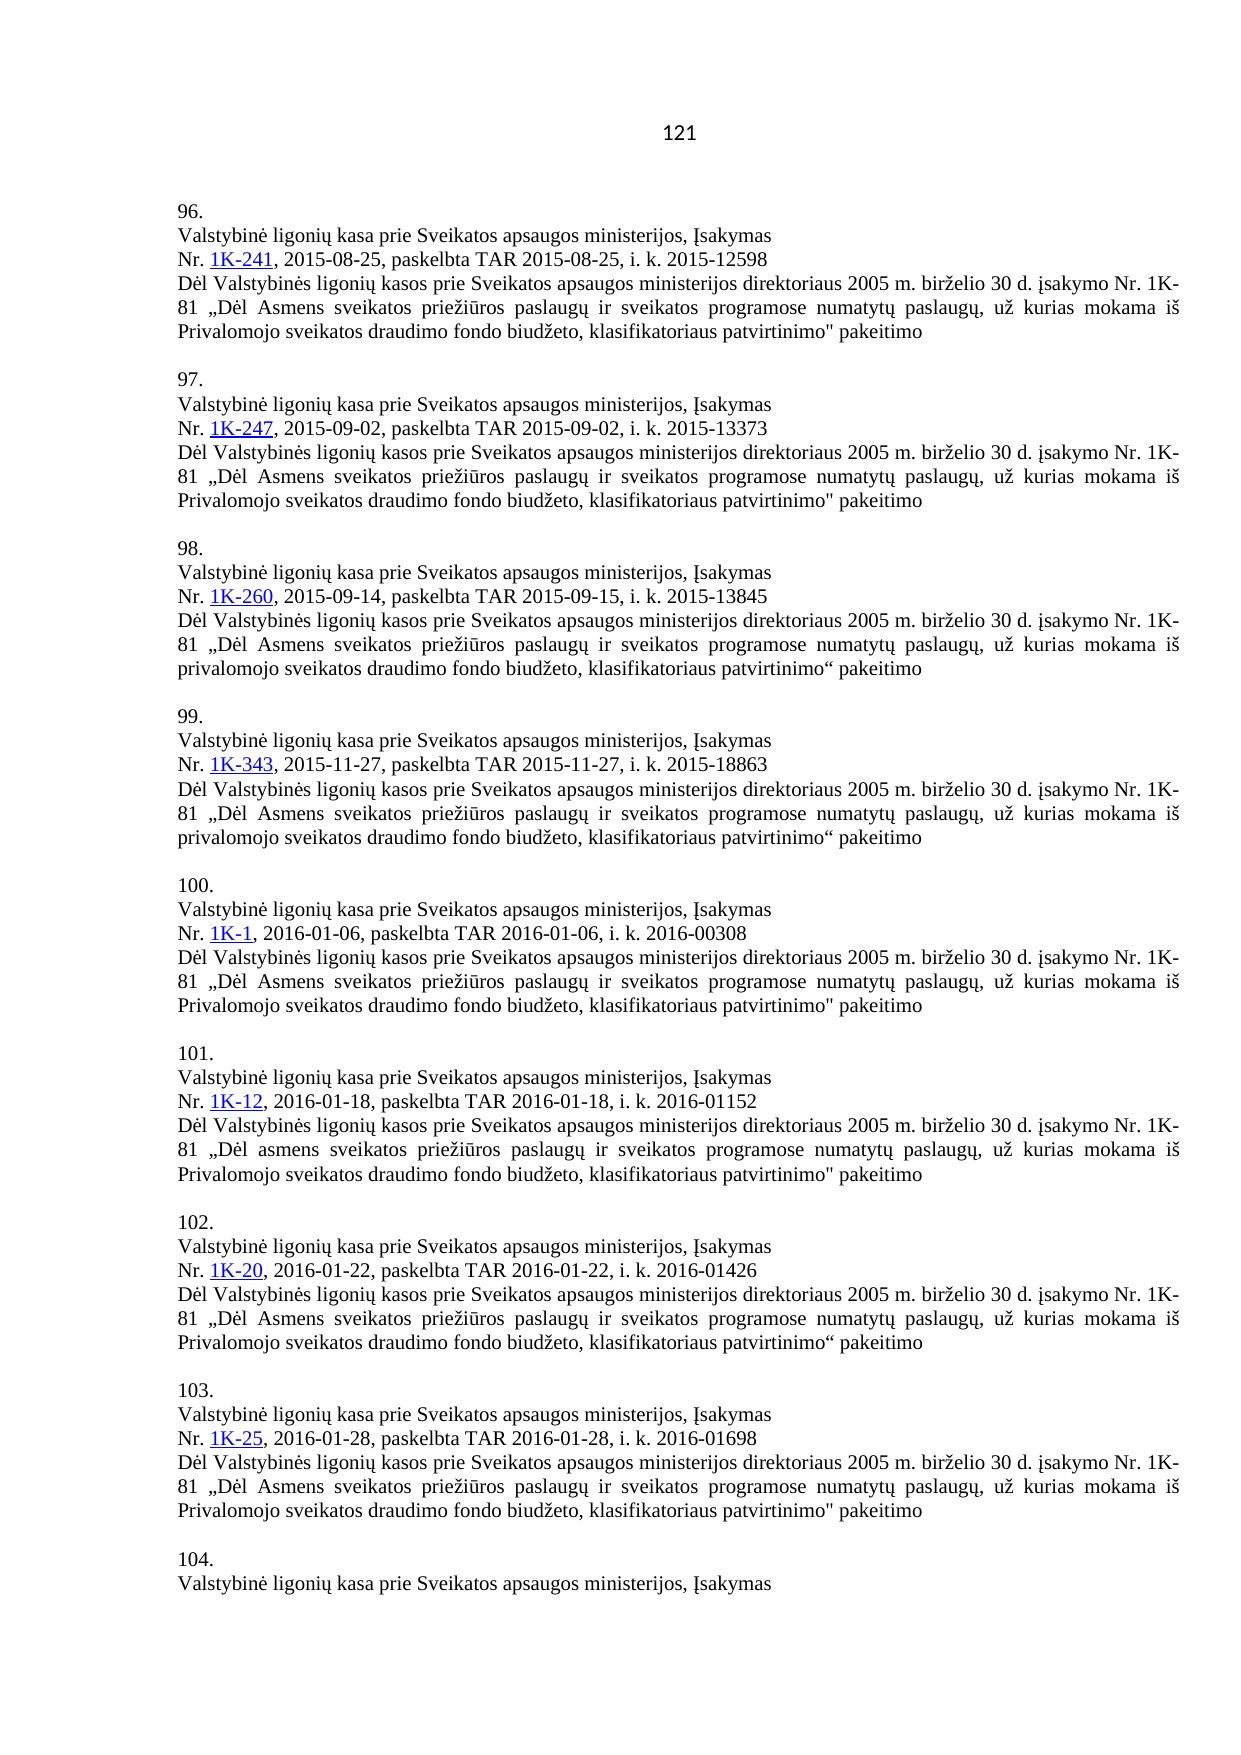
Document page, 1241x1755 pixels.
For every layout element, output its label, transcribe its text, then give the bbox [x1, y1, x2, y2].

text Valstybinė ligonių kasa prie Sveikatos apsaugos ministerijos, Įsakymas [177, 728, 1181, 752]
text Dėl Valstybinės ligonių kasos prie Sveikatos apsaugos ministerijos direktoriaus 2005 m. birželio 30 d. įsakymo Nr. 1K-81 „Dėl Asmens sveikatos priežiūros paslaugų ir sveikatos programose numatytų paslaugų, už kurias mokama iš privalomojo sveikatos draudimo fondo biudžeto, klasifikatoriaus patvirtinimo“ pakeitimo [177, 776, 1181, 849]
text 101. [177, 1041, 1181, 1065]
text Dėl Valstybinės ligonių kasos prie Sveikatos apsaugos ministerijos direktoriaus 2005 m. birželio 30 d. įsakymo Nr. 1K-81 „Dėl Asmens sveikatos priežiūros paslaugų ir sveikatos programose numatytų paslaugų, už kurias mokama iš Privalomojo sveikatos draudimo fondo biudžeto, klasifikatoriaus patvirtinimo" pakeitimo [177, 945, 1181, 1017]
text 100. [177, 873, 1181, 897]
text Dėl Valstybinės ligonių kasos prie Sveikatos apsaugos ministerijos direktoriaus 2005 m. birželio 30 d. įsakymo Nr. 1K-81 „Dėl Asmens sveikatos priežiūros paslaugų ir sveikatos programose numatytų paslaugų, už kurias mokama iš Privalomojo sveikatos draudimo fondo biudžeto, klasifikatoriaus patvirtinimo" pakeitimo [177, 271, 1181, 343]
text Dėl Valstybinės ligonių kasos prie Sveikatos apsaugos ministerijos direktoriaus 2005 m. birželio 30 d. įsakymo Nr. 1K-81 „Dėl Asmens sveikatos priežiūros paslaugų ir sveikatos programose numatytų paslaugų, už kurias mokama iš Privalomojo sveikatos draudimo fondo biudžeto, klasifikatoriaus patvirtinimo" pakeitimo [177, 1450, 1181, 1522]
text Nr. 1K-241, 2015-08-25, paskelbta TAR 2015-08-25, i. k. 2015-12598 [177, 247, 1181, 271]
text 96. [177, 199, 1181, 223]
text Dėl Valstybinės ligonių kasos prie Sveikatos apsaugos ministerijos direktoriaus 2005 m. birželio 30 d. įsakymo Nr. 1K-81 „Dėl asmens sveikatos priežiūros paslaugų ir sveikatos programose numatytų paslaugų, už kurias mokama iš Privalomojo sveikatos draudimo fondo biudžeto, klasifikatoriaus patvirtinimo" pakeitimo [177, 1113, 1181, 1186]
text Nr. 1K-12, 2016-01-18, paskelbta TAR 2016-01-18, i. k. 2016-01152 [177, 1089, 1181, 1113]
text Dėl Valstybinės ligonių kasos prie Sveikatos apsaugos ministerijos direktoriaus 2005 m. birželio 30 d. įsakymo Nr. 1K-81 „Dėl Asmens sveikatos priežiūros paslaugų ir sveikatos programose numatytų paslaugų, už kurias mokama iš Privalomojo sveikatos draudimo fondo biudžeto, klasifikatoriaus patvirtinimo“ pakeitimo [177, 1282, 1181, 1354]
text Nr. 1K-20, 2016-01-22, paskelbta TAR 2016-01-22, i. k. 2016-01426 [177, 1258, 1181, 1282]
text Valstybinė ligonių kasa prie Sveikatos apsaugos ministerijos, Įsakymas [177, 1234, 1181, 1258]
text Dėl Valstybinės ligonių kasos prie Sveikatos apsaugos ministerijos direktoriaus 2005 m. birželio 30 d. įsakymo Nr. 1K-81 „Dėl Asmens sveikatos priežiūros paslaugų ir sveikatos programose numatytų paslaugų, už kurias mokama iš privalomojo sveikatos draudimo fondo biudžeto, klasifikatoriaus patvirtinimo“ pakeitimo [177, 608, 1181, 680]
text Dėl Valstybinės ligonių kasos prie Sveikatos apsaugos ministerijos direktoriaus 2005 m. birželio 30 d. įsakymo Nr. 1K-81 „Dėl Asmens sveikatos priežiūros paslaugų ir sveikatos programose numatytų paslaugų, už kurias mokama iš Privalomojo sveikatos draudimo fondo biudžeto, klasifikatoriaus patvirtinimo" pakeitimo [177, 439, 1181, 512]
text 98. [177, 536, 1181, 560]
text 103. [177, 1378, 1181, 1402]
text 104. [177, 1546, 1181, 1571]
text Nr. 1K-343, 2015-11-27, paskelbta TAR 2015-11-27, i. k. 2015-18863 [177, 752, 1181, 776]
text Valstybinė ligonių kasa prie Sveikatos apsaugos ministerijos, Įsakymas [177, 1065, 1181, 1089]
text 97. [177, 367, 1181, 391]
text Valstybinė ligonių kasa prie Sveikatos apsaugos ministerijos, Įsakymas [177, 391, 1181, 416]
text 102. [177, 1209, 1181, 1234]
text Nr. 1K-247, 2015-09-02, paskelbta TAR 2015-09-02, i. k. 2015-13373 [177, 416, 1181, 439]
text Nr. 1K-260, 2015-09-14, paskelbta TAR 2015-09-15, i. k. 2015-13845 [177, 584, 1181, 608]
text Valstybinė ligonių kasa prie Sveikatos apsaugos ministerijos, Įsakymas [177, 223, 1181, 247]
text Valstybinė ligonių kasa prie Sveikatos apsaugos ministerijos, Įsakymas [177, 560, 1181, 584]
text 99. [177, 704, 1181, 728]
text Valstybinė ligonių kasa prie Sveikatos apsaugos ministerijos, Įsakymas [177, 1571, 1181, 1594]
text Nr. 1K-1, 2016-01-06, paskelbta TAR 2016-01-06, i. k. 2016-00308 [177, 921, 1181, 945]
text Valstybinė ligonių kasa prie Sveikatos apsaugos ministerijos, Įsakymas [177, 897, 1181, 921]
text Nr. 1K-25, 2016-01-28, paskelbta TAR 2016-01-28, i. k. 2016-01698 [177, 1426, 1181, 1450]
text Valstybinė ligonių kasa prie Sveikatos apsaugos ministerijos, Įsakymas [177, 1402, 1181, 1426]
